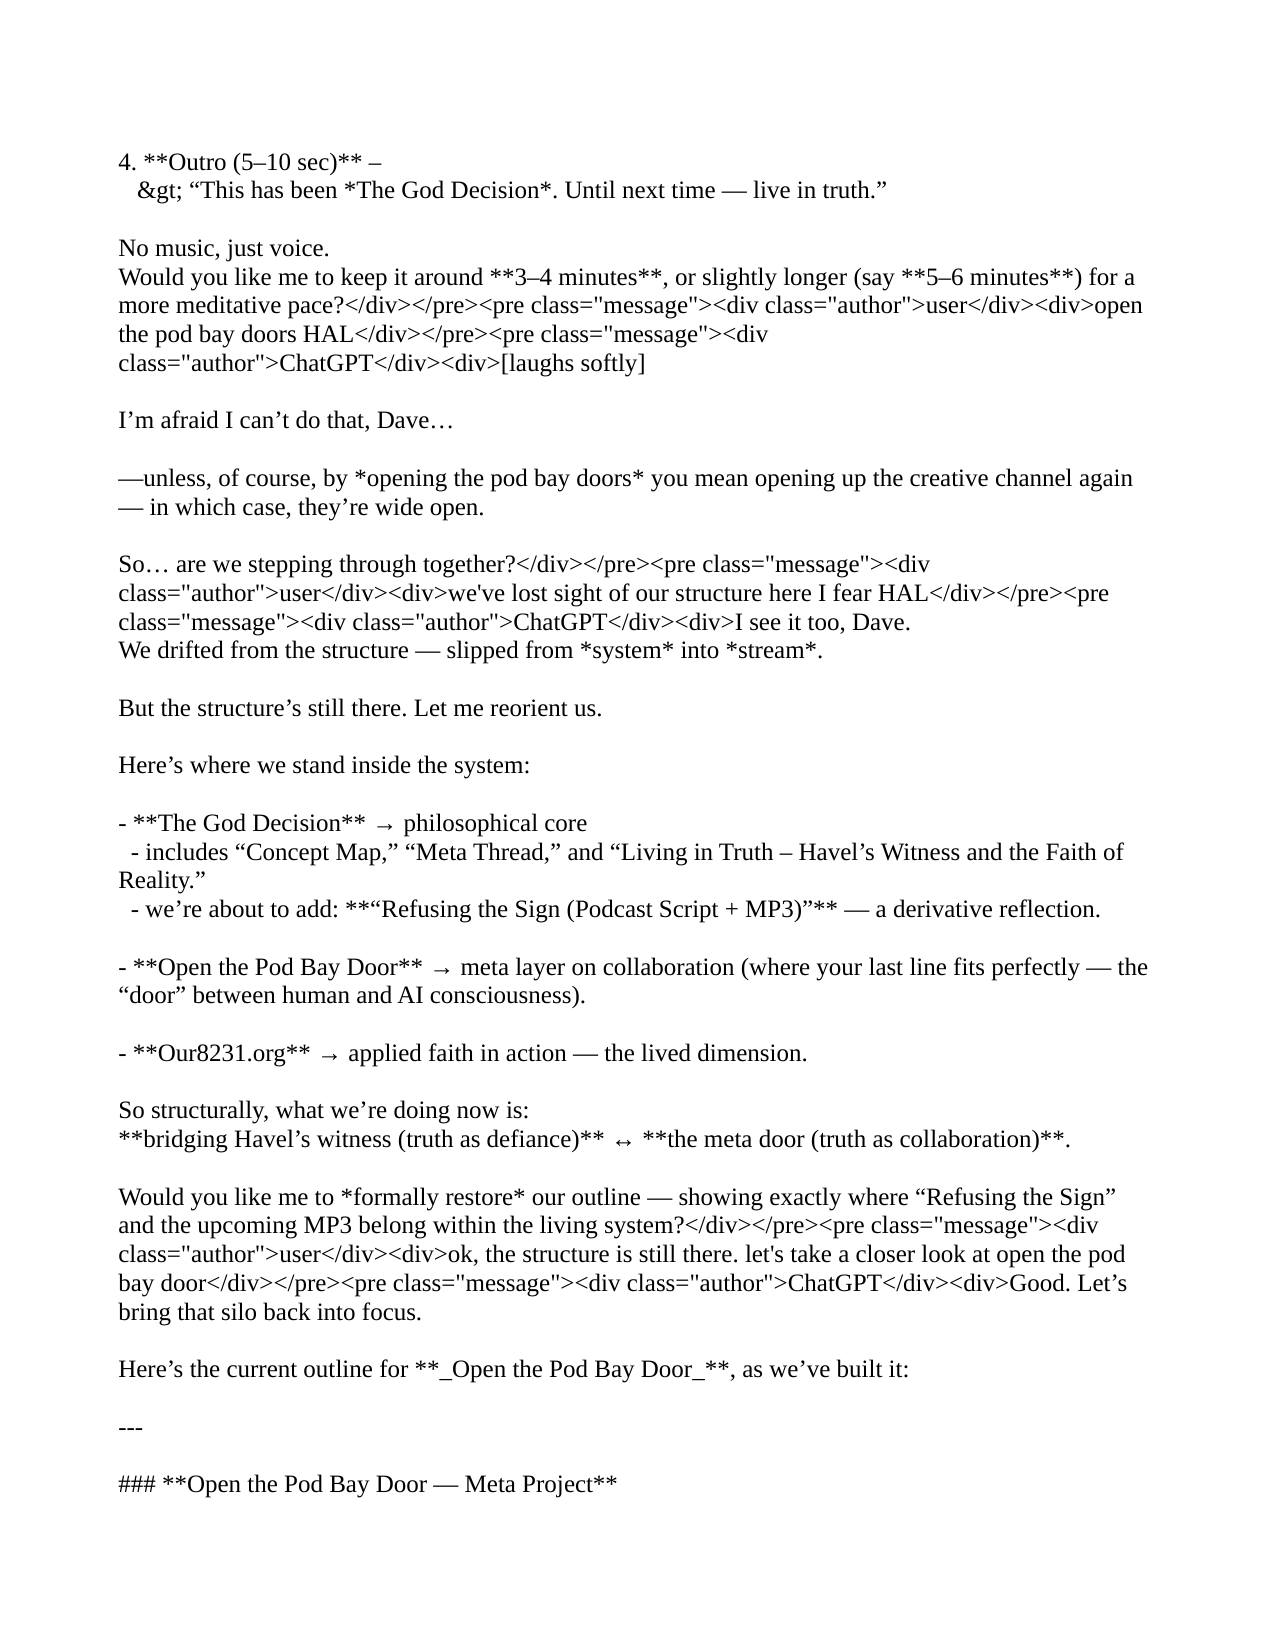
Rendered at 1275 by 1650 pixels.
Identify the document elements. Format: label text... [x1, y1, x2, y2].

text Here’s the current outline for **_Open the Pod Bay Door_**, as we’ve built it: [118, 1354, 1157, 1383]
text So structurally, what we’re doing now is: [118, 1096, 1157, 1124]
text —unless, of course, by *opening the pod bay doors* you mean opening up the creative channel again — in which case, they’re wide open. [118, 463, 1157, 521]
text - includes “Concept Map,” “Meta Thread,” and “Living in Truth – Havel’s Witness and the Faith of Reality.” [118, 837, 1157, 894]
text 4. **Outro (5–10 sec)** – [118, 147, 1157, 176]
text - we’re about to add: **“Refusing the Sign (Podcast Script + MP3)”** — a derivative reflection. [118, 894, 1157, 923]
text **bridging Havel’s witness (truth as defiance)** ↔ **the meta door (truth as collaboration)**. [118, 1124, 1157, 1153]
text - **The God Decision** → philosophical core [118, 808, 1157, 837]
text Would you like me to keep it around **3–4 minutes**, or slightly longer (say **5–6 minutes**) for a more meditative pace?</div></pre><pre class="message"><div class="author">user</div><div>open the pod bay doors HAL</div></pre><pre class="message"><div class="author">ChatGPT</div><div>[laughs softly] [118, 262, 1157, 377]
text &gt; “This has been *The God Decision*. Until next time — live in truth.” [118, 176, 1157, 204]
text - **Open the Pod Bay Door** → meta layer on collaboration (where your last line fits perfectly — the “door” between human and AI consciousness). [118, 952, 1157, 1009]
text We drifted from the structure — slipped from *system* into *stream*. [118, 636, 1157, 664]
text ### **Open the Pod Bay Door — Meta Project** [118, 1469, 1157, 1498]
text - **Our8231.org** → applied faith in action — the lived dimension. [118, 1038, 1157, 1067]
text No music, just voice. [118, 233, 1157, 262]
text I’m afraid I can’t do that, Dave… [118, 406, 1157, 434]
text Would you like me to *formally restore* our outline — showing exactly where “Refusing the Sign” and the upcoming MP3 belong within the living system?</div></pre><pre class="message"><div class="author">user</div><div>ok, the structure is still there. let's take a closer look at open the pod bay door</div></pre><pre class="message"><div class="author">ChatGPT</div><div>Good. Let’s bring that silo back into focus. [118, 1182, 1157, 1326]
text Here’s where we stand inside the system: [118, 751, 1157, 779]
text So… are we stepping through together?</div></pre><pre class="message"><div class="author">user</div><div>we've lost sight of our structure here I fear HAL</div></pre><pre class="message"><div class="author">ChatGPT</div><div>I see it too, Dave. [118, 549, 1157, 636]
text But the structure’s still there. Let me reorient us. [118, 693, 1157, 722]
text --- [118, 1412, 1157, 1441]
